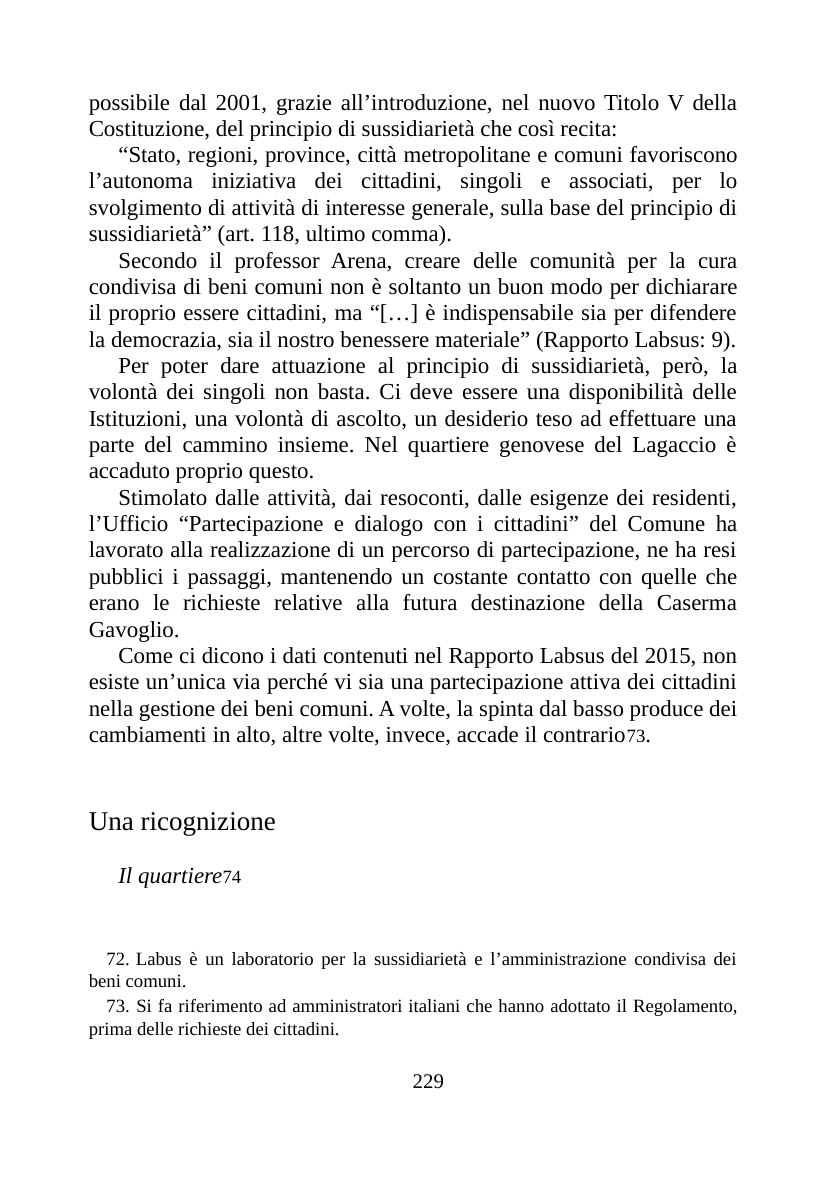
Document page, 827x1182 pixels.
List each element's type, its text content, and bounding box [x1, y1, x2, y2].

text Si fa riferimento ad amministratori italiani che hanno adottato il Regolamento, prima delle richieste dei cittadini. [88, 992, 738, 1039]
subtitle Una ricognizione [88, 805, 738, 836]
text Come ci dicono i dati contenuti nel Rapporto Labsus del 2015, non esiste un’unica via perché vi sia una partecipazione attiva dei cittadini nella gestione dei beni comuni. A volte, la spinta dal basso produce dei cambiamenti in alto, altre volte, invece, accade il contrario. [88, 642, 738, 747]
text Per poter dare attuazione al principio di sussidiarietà, però, la volontà dei singoli non basta. Ci deve essere una disponibilità delle Istituzioni, una volontà di ascolto, un desiderio teso ad effettuare una parte del cammino insieme. Nel quartiere genovese del Lagaccio è accaduto proprio questo. [88, 352, 738, 484]
text Il quartiere [88, 862, 738, 889]
text Stimolato dalle attività, dai resoconti, dalle esigenze dei residenti, l’Ufficio “Partecipazione e dialogo con i cittadini” del Comune ha lavorato alla realizzazione di un percorso di partecipazione, ne ha resi pubblici i passaggi, mantenendo un costante contatto con quelle che erano le richieste relative alla futura destinazione della Caserma Gavoglio. [88, 484, 738, 642]
text Secondo il professor Arena, creare delle comunità per la cura condivisa di beni comuni non è soltanto un buon modo per dichiarare il proprio essere cittadini, ma “[…] è indispensabile sia per difendere la democrazia, sia il nostro benessere materiale” (Rapporto Labsus: 9). [88, 247, 738, 352]
text possibile dal 2001, grazie all’introduzione, nel nuovo Titolo V della Costituzione, del principio di sussidiarietà che così recita: [88, 88, 738, 141]
text “Stato, regioni, province, città metropolitane e comuni favoriscono l’autonoma iniziativa dei cittadini, singoli e associati, per lo svolgimento di attività di interesse generale, sulla base del principio di sussidiarietà” (art. 118, ultimo comma). [88, 141, 738, 247]
text Labus è un laboratorio per la sussidiarietà e l’amministrazione condivisa dei beni comuni. [88, 945, 738, 992]
